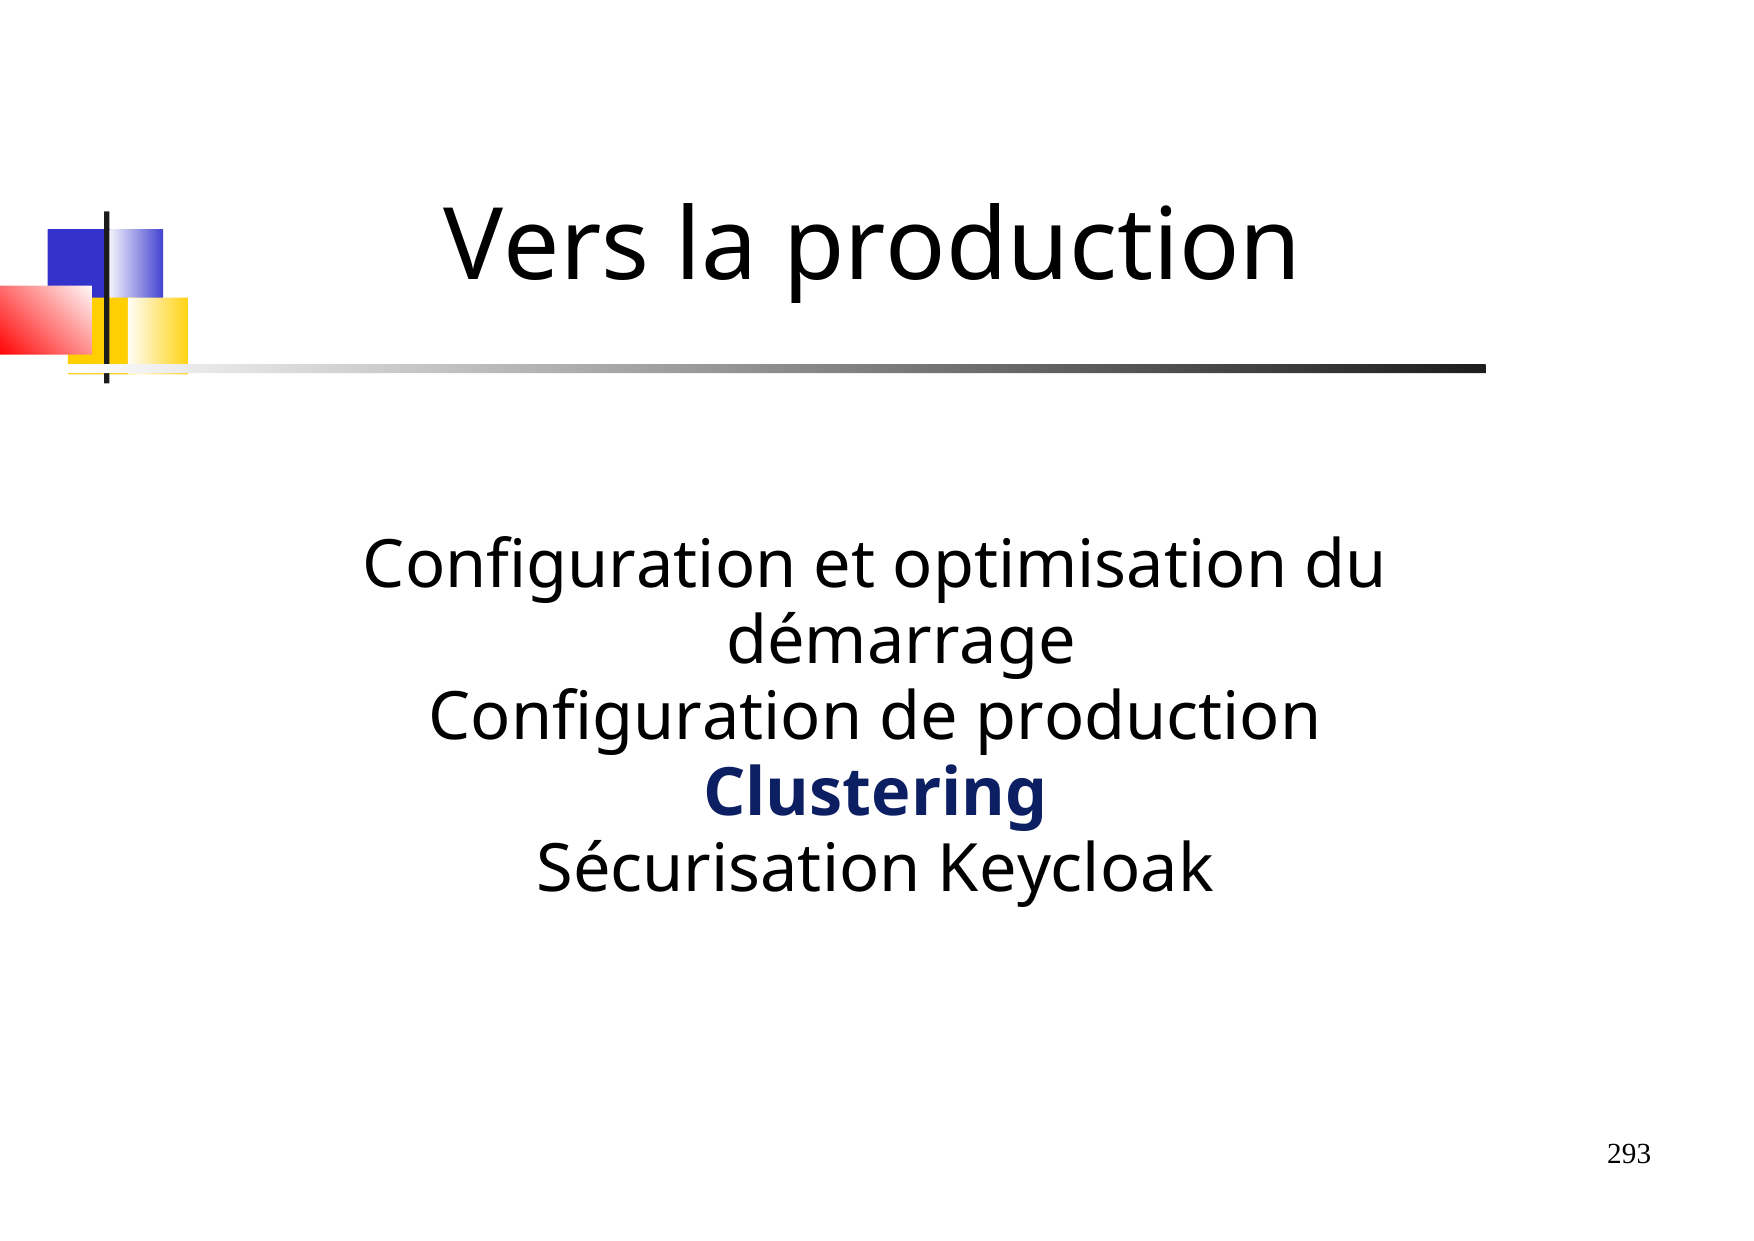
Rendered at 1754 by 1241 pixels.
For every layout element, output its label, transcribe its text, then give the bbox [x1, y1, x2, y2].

title Vers la production [179, 139, 1567, 351]
subtitle Configuration et optimisation du démarrage Configuration de production Clustering Sécurisation Keycloak [179, 371, 1567, 1091]
